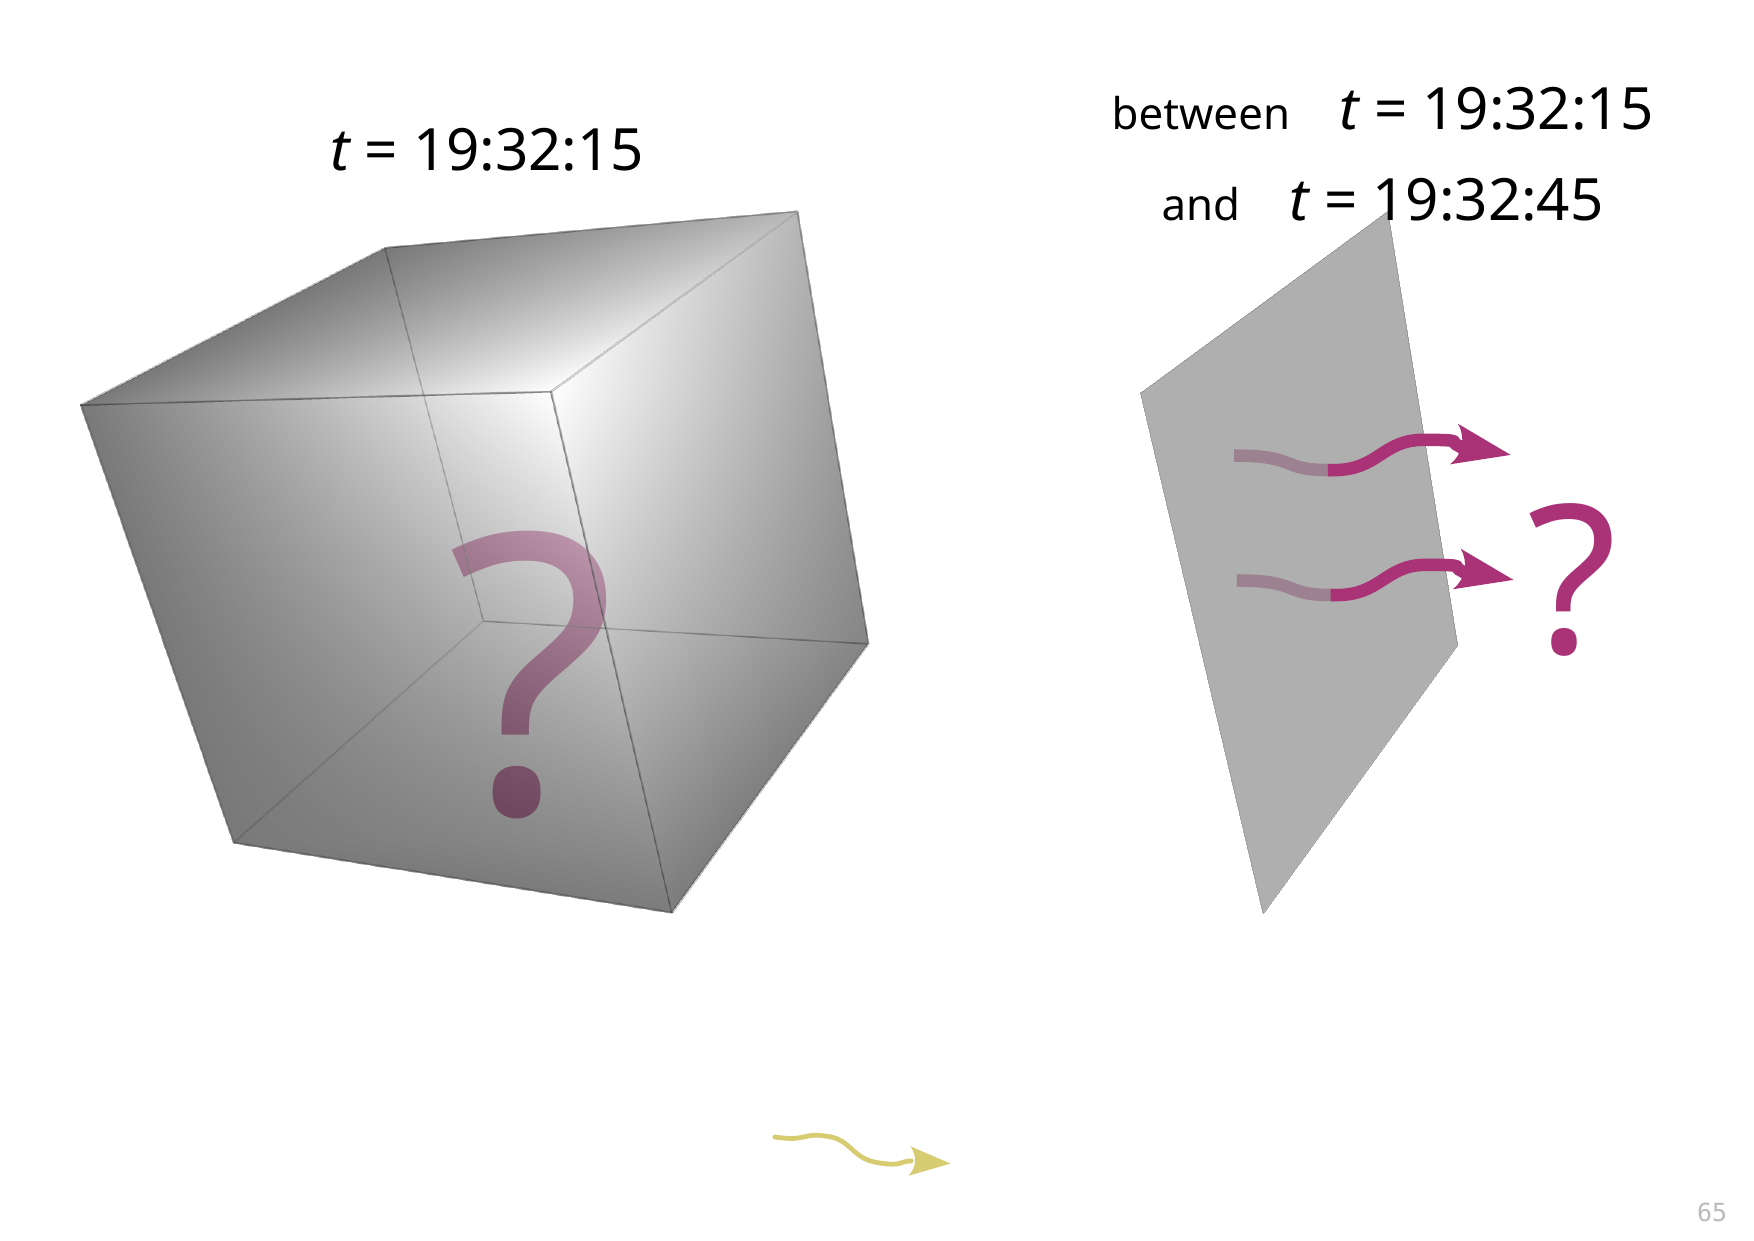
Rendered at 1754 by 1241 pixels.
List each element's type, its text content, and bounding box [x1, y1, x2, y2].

text_box between t = 19:32:15 and t = 19:32:45 [1096, 59, 1626, 200]
text_box [1140, 211, 1458, 914]
text_box t = 19:32:15 [315, 100, 634, 175]
text_box ? [1513, 424, 1635, 647]
